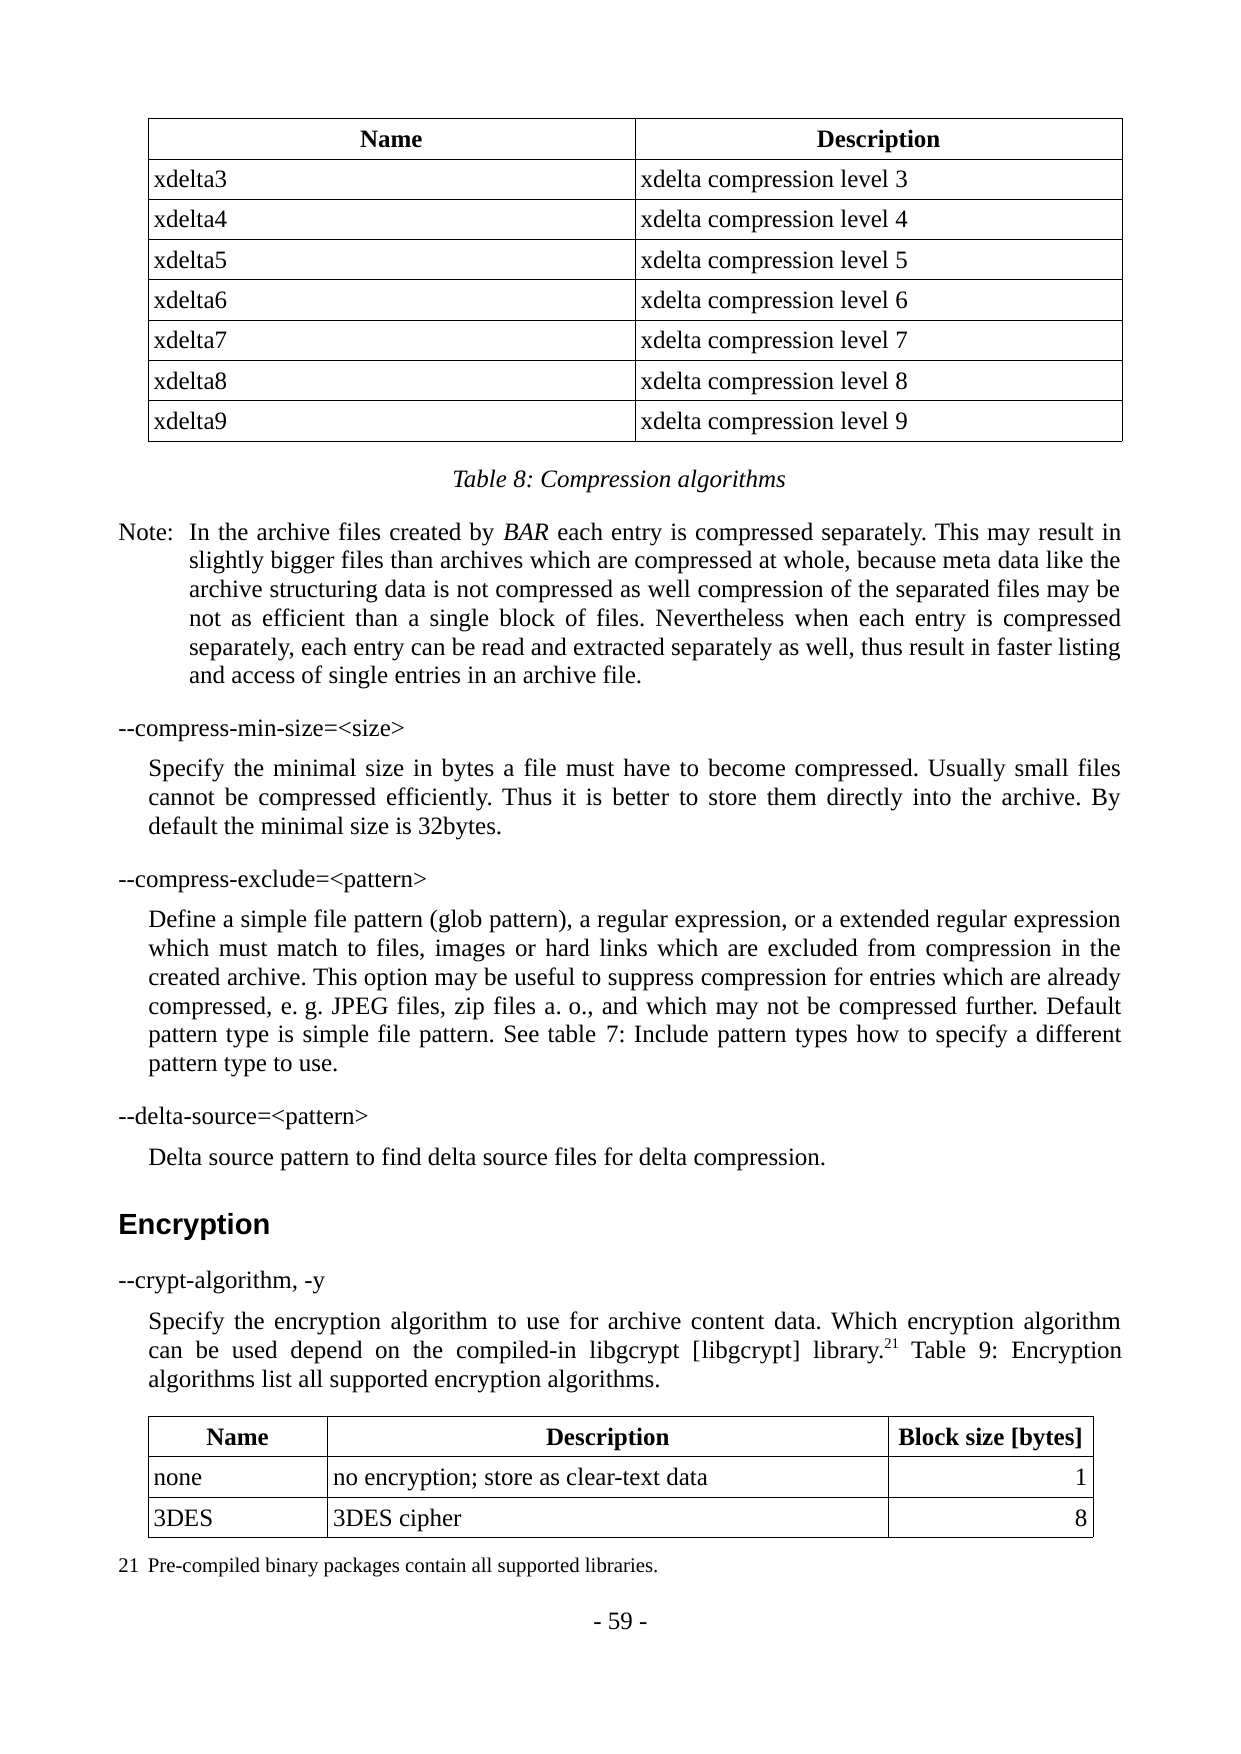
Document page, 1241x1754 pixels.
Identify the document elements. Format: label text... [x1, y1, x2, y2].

table_cell xdelta compression level 9 [636, 401, 1122, 441]
title --crypt-algorithm, -y [118, 1265, 1122, 1294]
text Table 8: Compression algorithms [118, 464, 1122, 493]
title --delta-source=<pattern> [118, 1101, 1122, 1130]
text Note: In the archive files created by BAR each entry is compressed separately. This may result in slightly bigger files than archives which are compressed at whole, because meta data like the archive structuring data is not compressed as well compression of the separated files may be not as efficient than a single block of files. Nevertheless when each entry is compressed separately, each entry can be read and extracted separately as well, thus result in faster listing and access of single entries in an archive file. [118, 517, 1122, 689]
table_cell none [149, 1457, 327, 1497]
subtitle Encryption [118, 1207, 1122, 1241]
table_cell xdelta compression level 8 [636, 361, 1122, 400]
table_cell 8 [889, 1498, 1093, 1537]
table_cell no encryption; store as clear-text data [328, 1457, 888, 1497]
table_cell xdelta6 [149, 280, 635, 320]
title --compress-min-size=<size> [118, 713, 1122, 742]
table_cell xdelta compression level 3 [636, 160, 1122, 199]
table_header Name [149, 119, 635, 158]
table_cell 3DES [149, 1498, 327, 1537]
table_cell 1 [889, 1457, 1093, 1497]
title --compress-exclude=<pattern> [118, 864, 1122, 892]
table_cell xdelta compression level 5 [636, 240, 1122, 279]
table_cell xdelta5 [149, 240, 635, 279]
table_cell xdelta8 [149, 361, 635, 400]
table_cell xdelta4 [149, 200, 635, 239]
table_header Name [149, 1417, 327, 1456]
table_cell xdelta compression level 7 [636, 321, 1122, 360]
table_header Block size [bytes] [889, 1417, 1093, 1456]
text Specify the encryption algorithm to use for archive content data. Which encryption algorithm can be used depend on the compiled-in libgcrypt [libgcrypt] library. Table 9: Encryption algorithms list all supported encryption algorithms. [148, 1306, 1122, 1392]
text Delta source pattern to find delta source files for delta compression. [148, 1142, 1122, 1170]
table_cell xdelta7 [149, 321, 635, 360]
text Specify the minimal size in bytes a file must have to become compressed. Usually small files cannot be compressed efficiently. Thus it is better to store them directly into the archive. By default the minimal size is 32bytes. [148, 753, 1122, 840]
table_cell xdelta9 [149, 401, 635, 441]
table_header Description [636, 119, 1122, 158]
table_cell xdelta3 [149, 160, 635, 199]
text Pre-compiled binary packages contain all supported libraries. [118, 1553, 1122, 1577]
table_cell xdelta compression level 6 [636, 280, 1122, 320]
table_header Description [328, 1417, 888, 1456]
text Define a simple file pattern (glob pattern), a regular expression, or a extended regular expression which must match to files, images or hard links which are excluded from compression in the created archive. This option may be useful to suppress compression for entries which are already compressed, e. g. JPEG files, zip files a. o., and which may not be compressed further. Default pattern type is simple file pattern. See table 7: Include pattern types how to specify a different pattern type to use. [148, 904, 1122, 1077]
table_cell 3DES cipher [328, 1498, 888, 1537]
table_cell xdelta compression level 4 [636, 200, 1122, 239]
